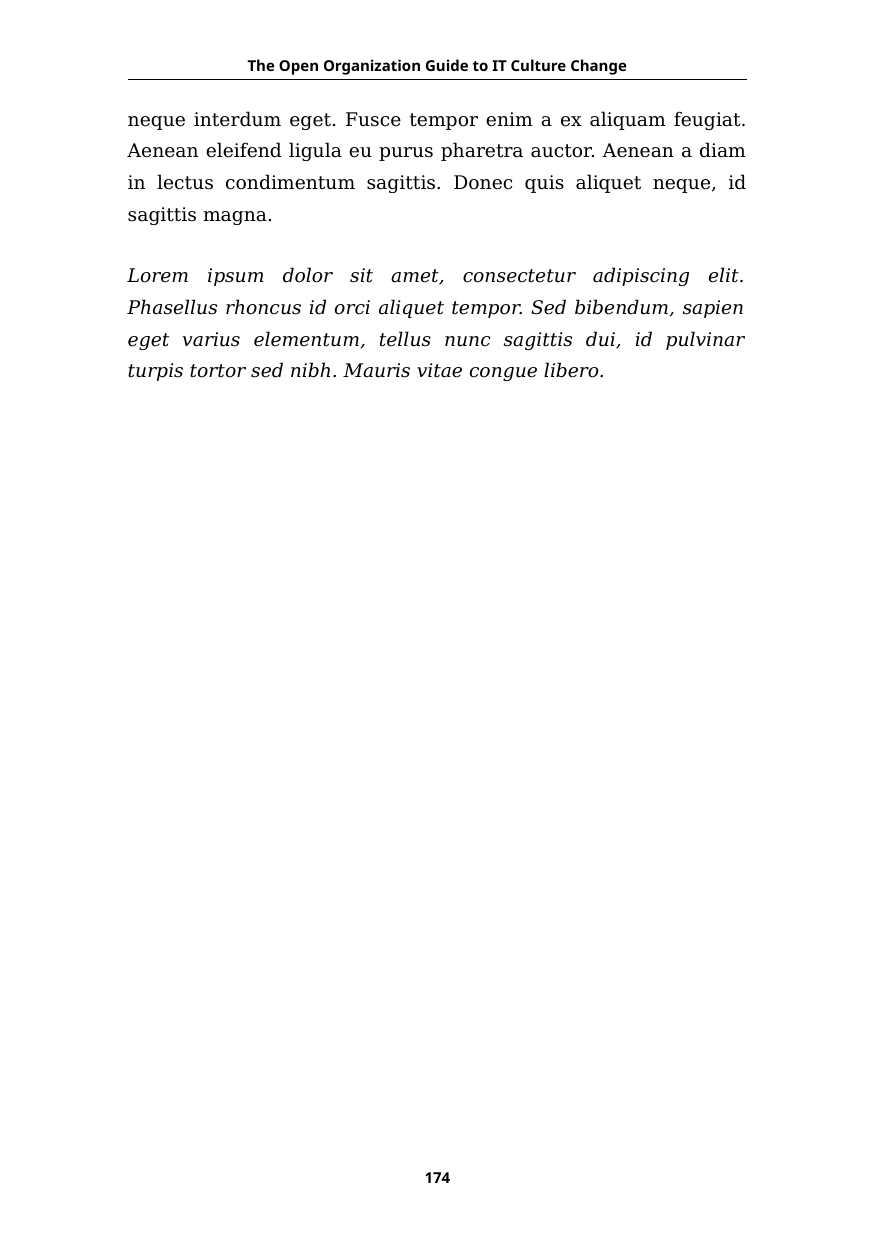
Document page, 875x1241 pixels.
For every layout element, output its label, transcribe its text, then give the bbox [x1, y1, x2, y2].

text Lorem ipsum dolor sit amet, consectetur adipiscing elit. Phasellus rhoncus id orci aliquet tempor. Sed bibendum, sapien eget varius elementum, tellus nunc sagittis dui, id pulvinar turpis tortor sed nibh. Mauris vitae congue libero. [127, 265, 747, 382]
text neque interdum eget. Fusce tempor enim a ex aliquam feugiat. Aenean eleifend ligula eu purus pharetra auctor. Aenean a diam in lectus condimentum sagittis. Donec quis aliquet neque, id sagittis magna. [127, 109, 747, 226]
